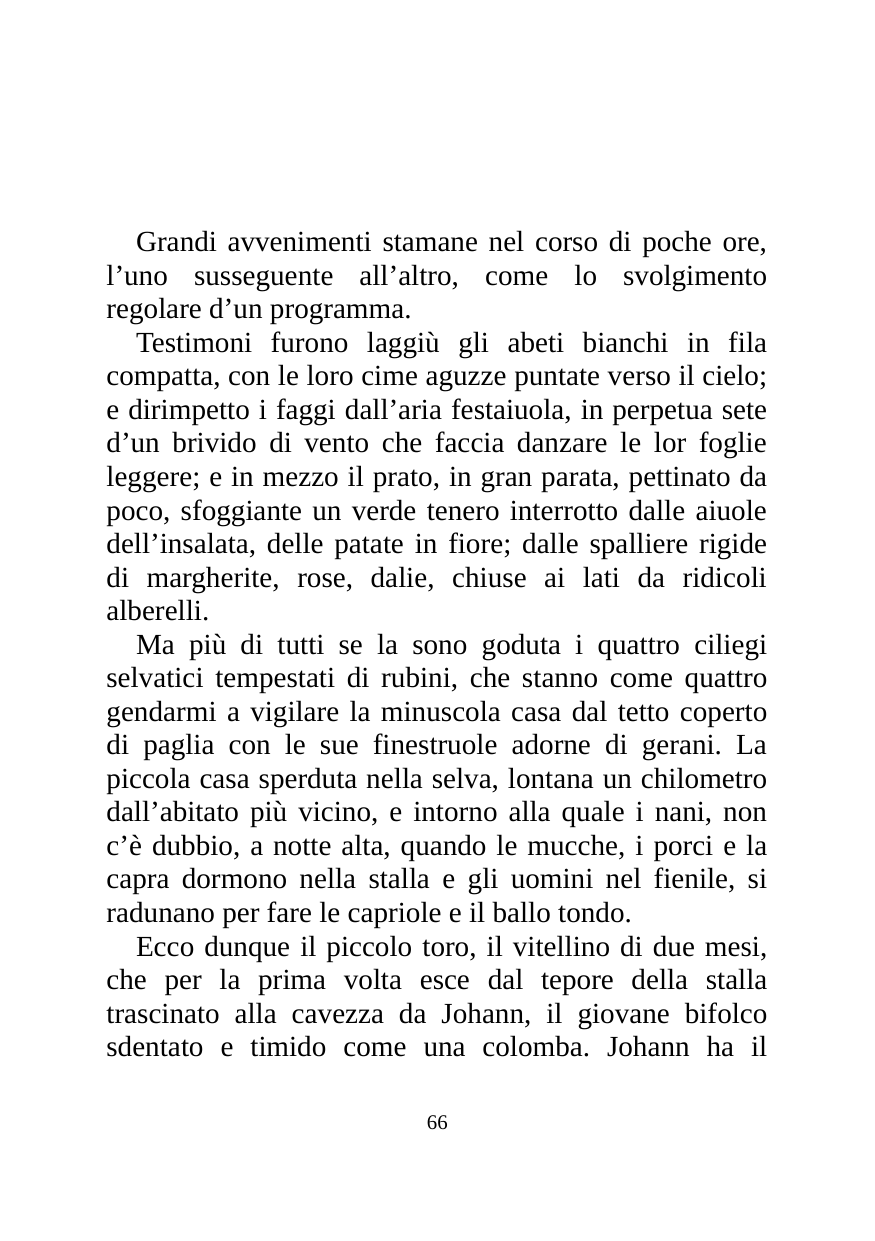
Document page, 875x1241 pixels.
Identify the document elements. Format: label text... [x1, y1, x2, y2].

text Testimoni furono laggiù gli abeti bianchi in fila compatta, con le loro cime aguzze puntate verso il cielo; e dirimpetto i faggi dall’aria festaiuola, in perpetua sete d’un brivido di vento che faccia danzare le lor foglie leggere; e in mezzo il prato, in gran parata, pettinato da poco, sfoggiante un verde tenero interrotto dalle aiuole dell’insalata, delle patate in fiore; dalle spalliere rigide di margherite, rose, dalie, chiuse ai lati da ridicoli alberelli. [106, 325, 768, 627]
text Ma più di tutti se la sono goduta i quattro ciliegi selvatici tempestati di rubini, che stanno come quattro gendarmi a vigilare la minuscola casa dal tetto coperto di paglia con le sue finestruole adorne di gerani. La piccola casa sperduta nella selva, lontana un chilometro dall’abitato più vicino, e intorno alla quale i nani, non c’è dubbio, a notte alta, quando le mucche, i porci e la capra dormono nella stalla e gli uomini nel fienile, si radunano per fare le capriole e il ballo tondo. [106, 627, 768, 929]
text Ecco dunque il piccolo toro, il vitellino di due mesi, che per la prima volta esce dal tepore della stalla trascinato alla cavezza da Johann, il giovane bifolco sdentato e timido come una colomba. Johann ha il [106, 929, 768, 1063]
text Grandi avvenimenti stamane nel corso di poche ore, l’uno susseguente all’altro, come lo svolgimento regolare d’un programma. [106, 224, 768, 325]
